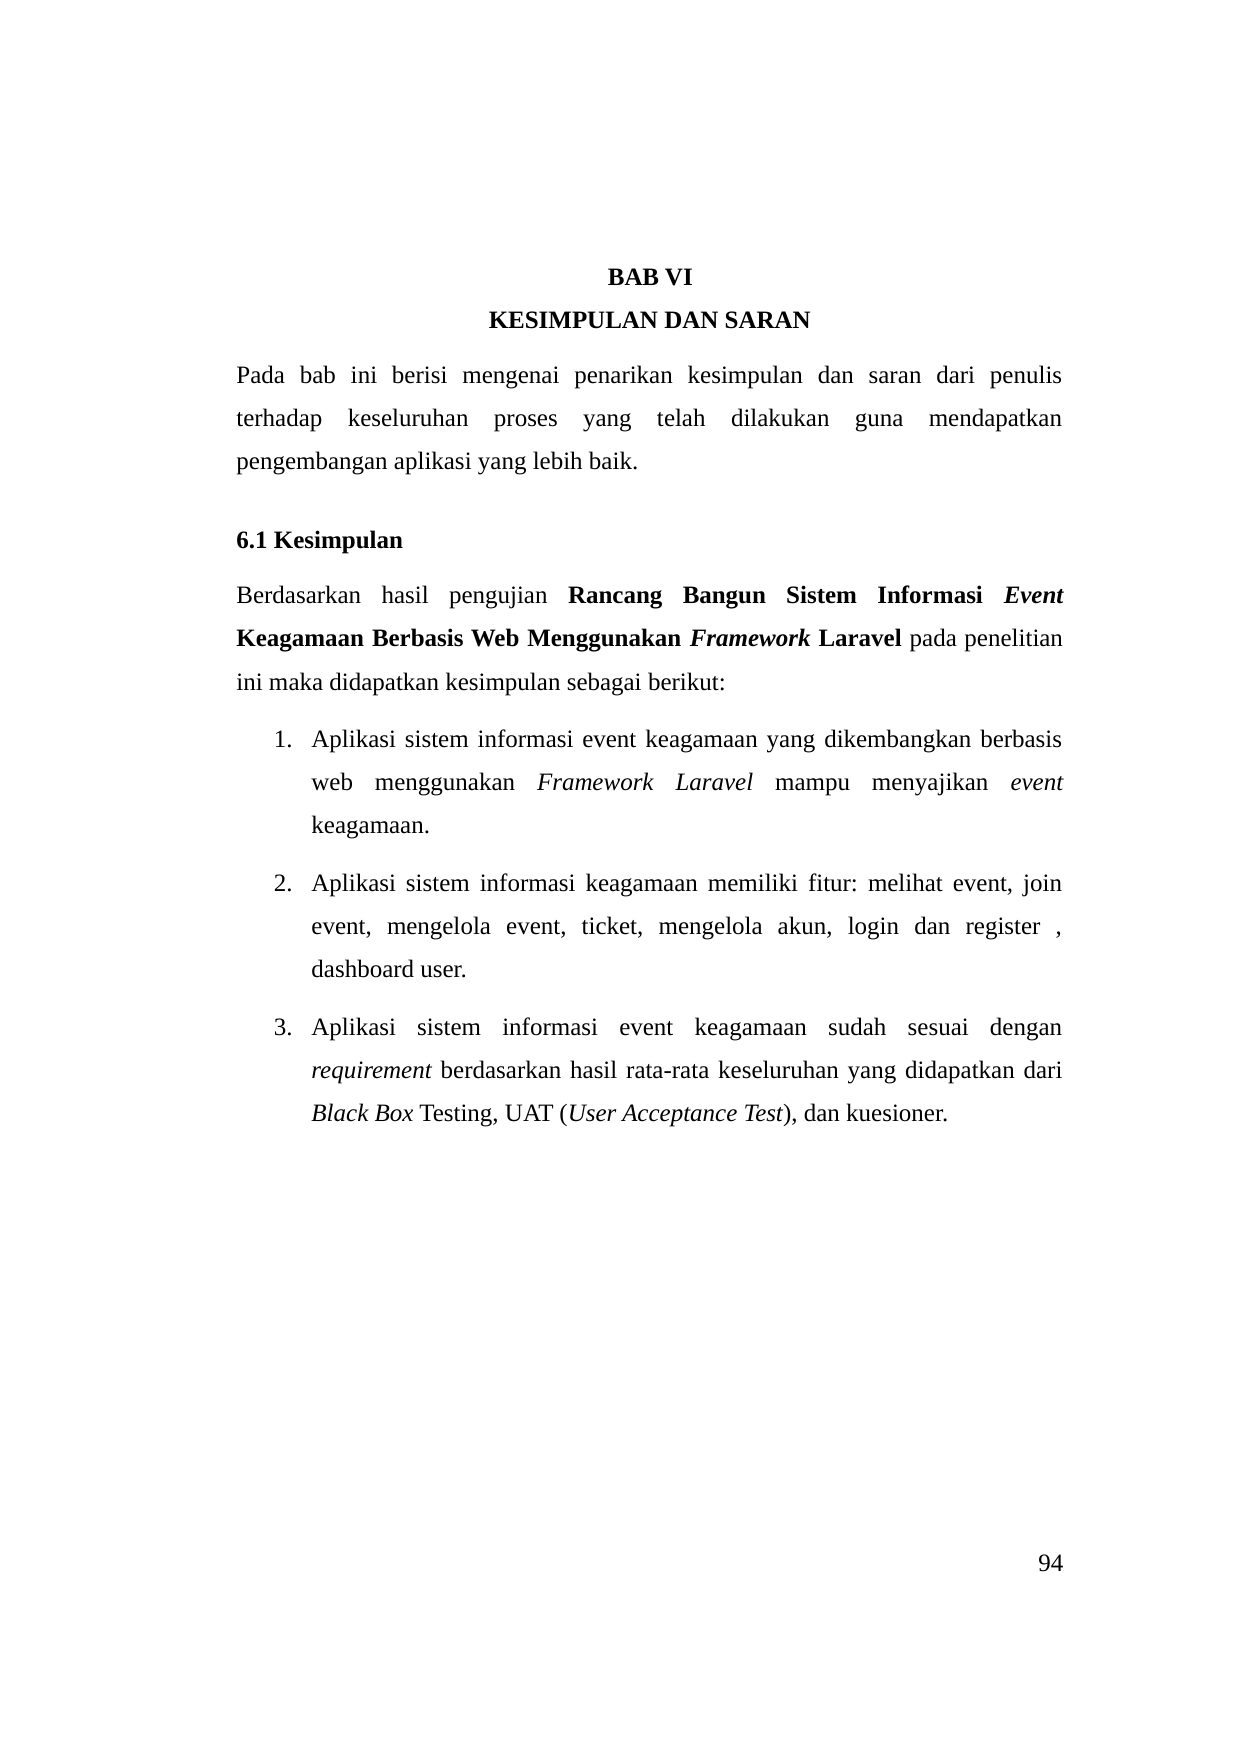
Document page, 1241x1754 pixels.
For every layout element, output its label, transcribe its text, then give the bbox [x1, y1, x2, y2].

list Aplikasi sistem informasi event keagamaan sudah sesuai dengan requirement berdasarkan hasil rata-rata keseluruhan yang didapatkan dari Black Box Testing, UAT (User Acceptance Test), dan kuesioner. [274, 1012, 1063, 1127]
text Berdasarkan hasil pengujian Rancang Bangun Sistem Informasi Event Keagamaan Berbasis Web Menggunakan Framework Laravel pada penelitian ini maka didapatkan kesimpulan sebagai berikut: [236, 580, 1063, 695]
list Aplikasi sistem informasi keagamaan memiliki fitur: melihat event, join event, mengelola event, ticket, mengelola akun, login dan register , dashboard user. [274, 868, 1063, 983]
text Pada bab ini berisi mengenai penarikan kesimpulan dan saran dari penulis terhadap keseluruhan proses yang telah dilakukan guna mendapatkan pengembangan aplikasi yang lebih baik. [236, 360, 1063, 475]
list Aplikasi sistem informasi event keagamaan yang dikembangkan berbasis web menggunakan Framework Laravel mampu menyajikan event keagamaan. [274, 724, 1063, 839]
subtitle Kesimpulan [236, 525, 1063, 553]
subtitle BAB VI Kesimpulan dan saran [236, 262, 1063, 334]
